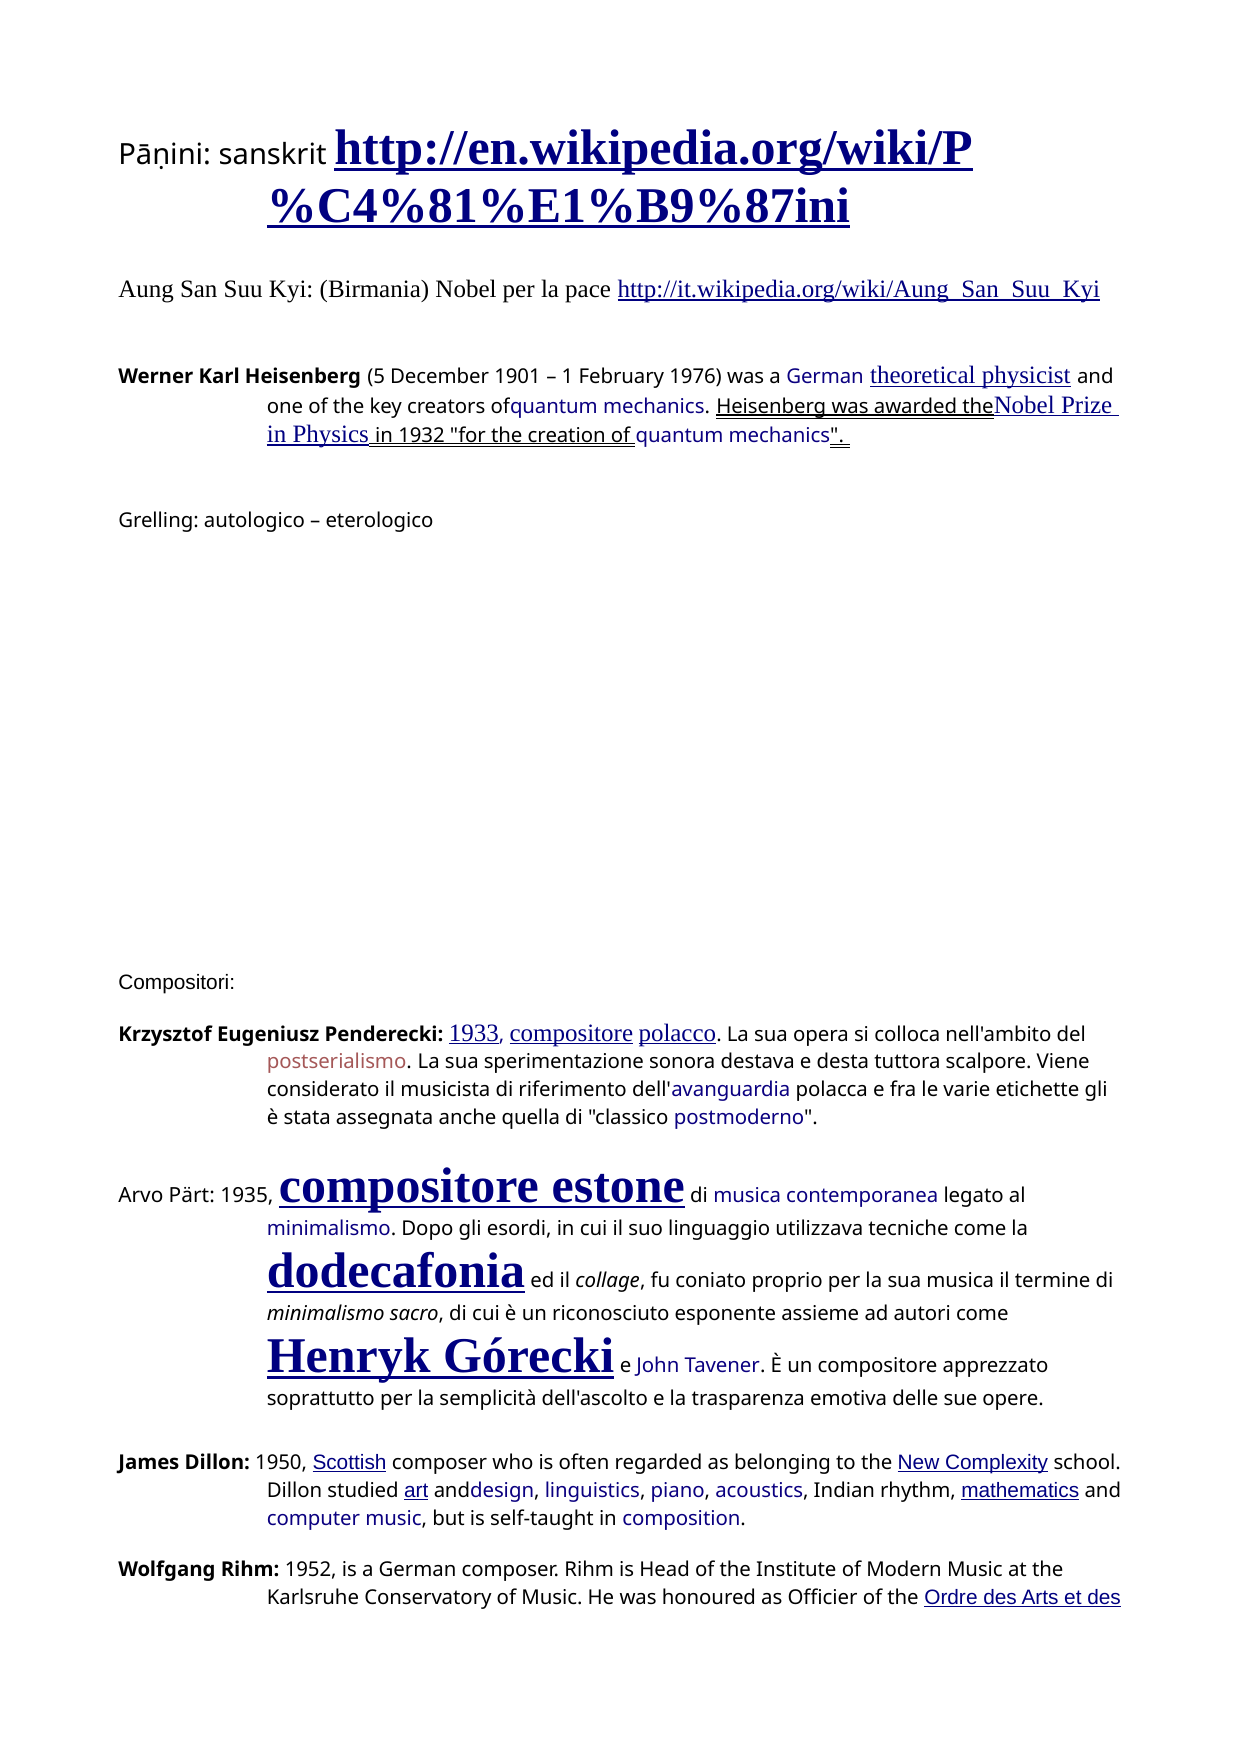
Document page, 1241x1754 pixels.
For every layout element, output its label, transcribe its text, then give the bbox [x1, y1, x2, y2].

text Compositori: [118, 970, 1122, 994]
text Grelling: autologico – eterologico [118, 506, 1122, 534]
subtitle Arvo Pärt: 1935, compositore estone di musica contemporanea legato al minimalismo. Dopo gli esordi, in cui il suo linguaggio utilizzava tecniche come la dodecafonia ed il collage, fu coniato proprio per la sua musica il termine di minimalismo sacro, di cui è un riconosciuto esponente assieme ad autori come Henryk Górecki e John Tavener. È un compositore apprezzato soprattutto per la semplicità dell'ascolto e la trasparenza emotiva delle sue opere. [118, 1156, 1122, 1411]
text James Dillon: 1950, Scottish composer who is often regarded as belonging to the New Complexity school. Dillon studied art anddesign, linguistics, piano, acoustics, Indian rhythm, mathematics and computer music, but is self-taught in composition. [118, 1448, 1122, 1531]
text Wolfgang Rihm: 1952, is a German composer. Rihm is Head of the Institute of Modern Music at the Karlsruhe Conservatory of Music. He was honoured as Officier of the Ordre des Arts et des [118, 1555, 1122, 1610]
text Aung San Suu Kyi: (Birmania) Nobel per la pace http://it.wikipedia.org/wiki/Aung_San_Suu_Kyi [118, 274, 1122, 303]
text Krzysztof Eugeniusz Penderecki: 1933, compositore polacco. La sua opera si colloca nell'ambito del postserialismo. La sua sperimentazione sonora destava e desta tuttora scalpore. Viene considerato il musicista di riferimento dell'avanguardia polacca e fra le varie etichette gli è stata assegnata anche quella di "classico postmoderno". [118, 1018, 1122, 1131]
text Werner Karl Heisenberg (5 December 1901 – 1 February 1976) was a German theoretical physicist and one of the key creators ofquantum mechanics. Heisenberg was awarded theNobel Prize in Physics in 1932 "for the creation of quantum mechanics". [118, 361, 1122, 448]
subtitle Pāṇini: sanskrit http://en.wikipedia.org/wiki/P%C4%81%E1%B9%87ini [118, 118, 1122, 233]
